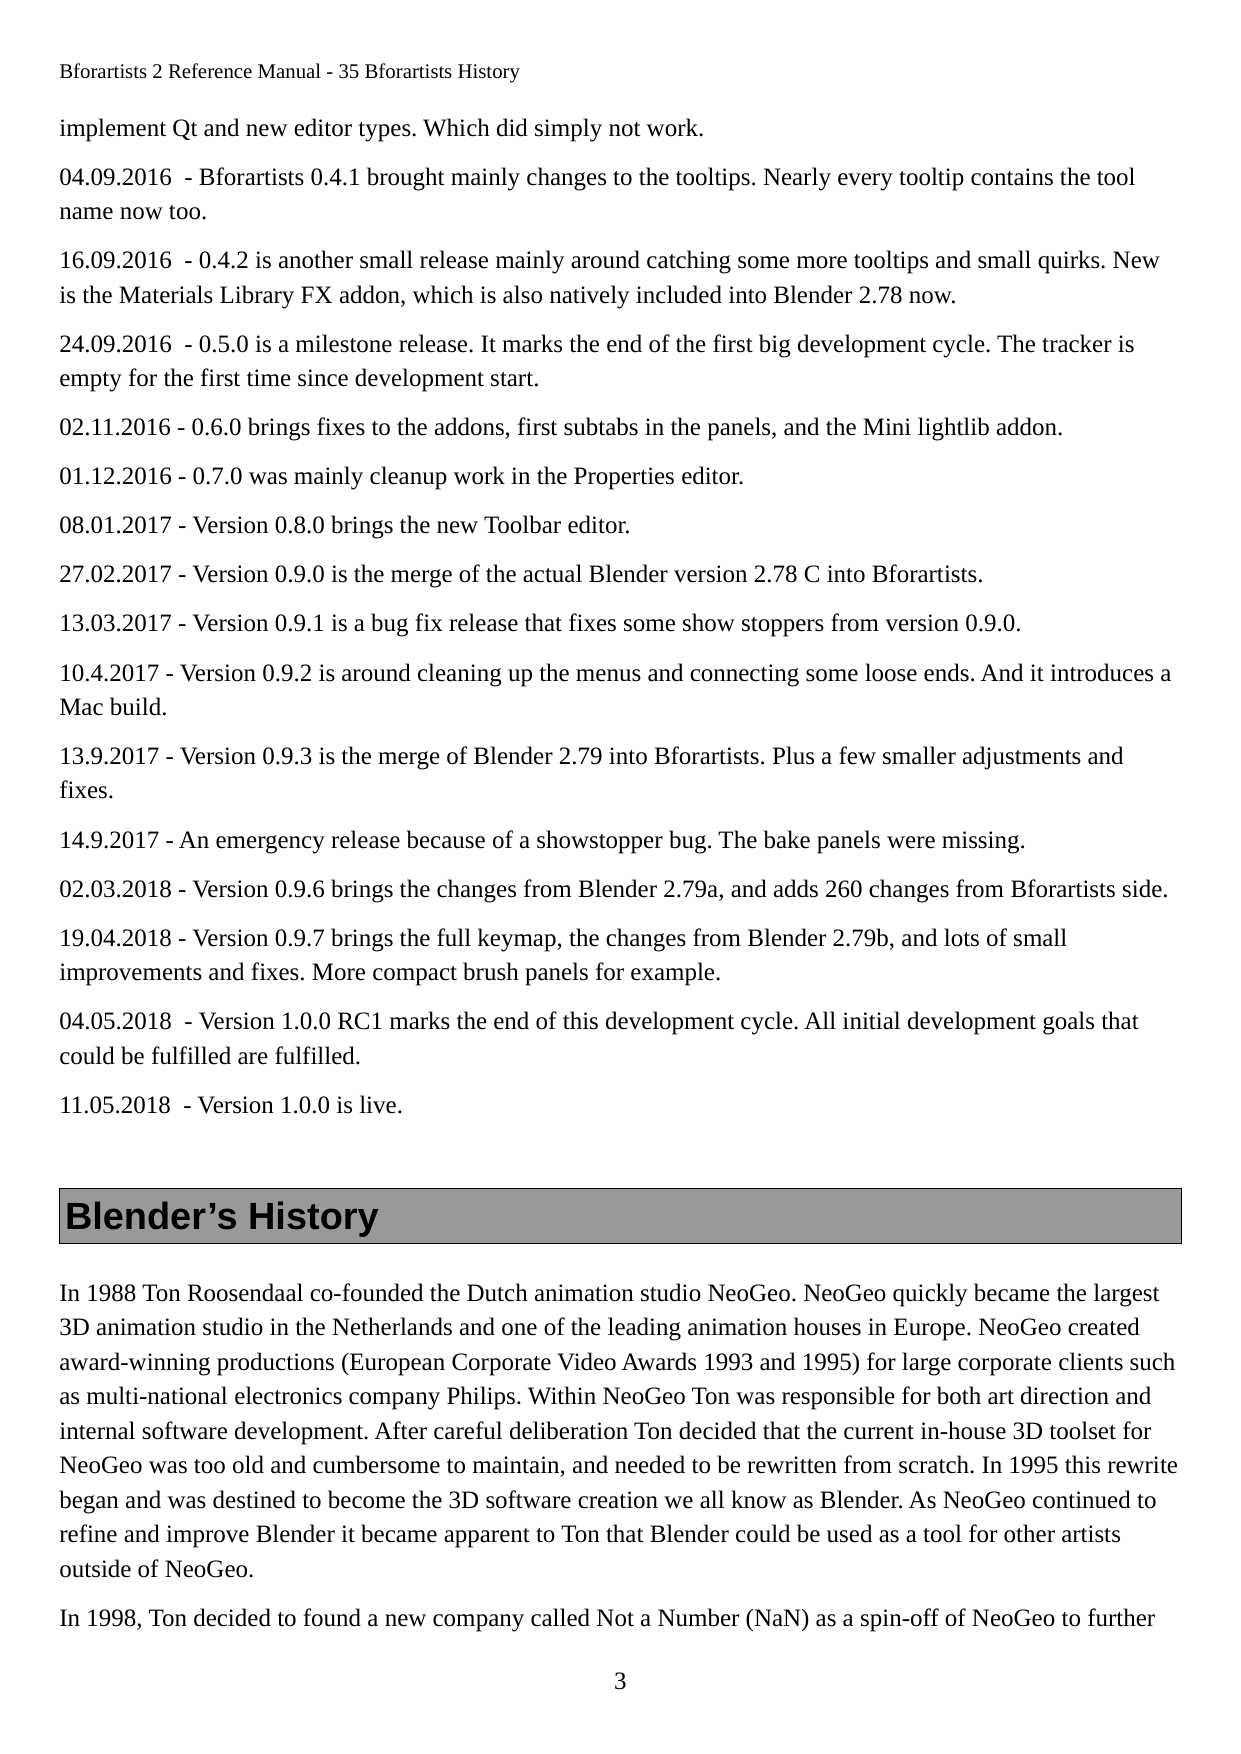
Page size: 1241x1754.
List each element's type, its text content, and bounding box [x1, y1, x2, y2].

text 10.4.2017 - Version 0.9.2 is around cleaning up the menus and connecting some loose ends. And it introduces a Mac build. [59, 658, 1181, 721]
text In 1988 Ton Roosendaal co-founded the Dutch animation studio NeoGeo. NeoGeo quickly became the largest 3D animation studio in the Netherlands and one of the leading animation houses in Europe. NeoGeo created award-winning productions (European Corporate Video Awards 1993 and 1995) for large corporate clients such as multi-national electronics company Philips. Within NeoGeo Ton was responsible for both art direction and internal software development. After careful deliberation Ton decided that the current in-house 3D toolset for NeoGeo was too old and cumbersome to maintain, and needed to be rewritten from scratch. In 1995 this rewrite began and was destined to become the 3D software creation we all know as Blender. As NeoGeo continued to refine and improve Blender it became apparent to Ton that Blender could be used as a tool for other artists outside of NeoGeo. [59, 1244, 1181, 1582]
text 19.04.2018 - Version 0.9.7 brings the full keymap, the changes from Blender 2.79b, and lots of small improvements and fixes. More compact brush panels for example. [59, 923, 1181, 986]
text 14.9.2017 - An emergency release because of a showstopper bug. The bake panels were missing. [59, 825, 1181, 853]
table_header Blender’s History [60, 1189, 1181, 1243]
text In 1998, Ton decided to found a new company called Not a Number (NaN) as a spin-off of NeoGeo to further [59, 1603, 1181, 1631]
text 01.12.2016 - 0.7.0 was mainly cleanup work in the Properties editor. [59, 461, 1181, 490]
text 04.05.2018 - Version 1.0.0 RC1 marks the end of this development cycle. All initial development goals that could be fulfilled are fulfilled. [59, 1006, 1181, 1069]
text 02.11.2016 - 0.6.0 brings fixes to the addons, first subtabs in the panels, and the Mini lightlib addon. [59, 412, 1181, 441]
text 16.09.2016 - 0.4.2 is another small release mainly around catching some more tooltips and small quirks. New is the Materials Library FX addon, which is also natively included into Blender 2.78 now. [59, 245, 1181, 308]
text 02.03.2018 - Version 0.9.6 brings the changes from Blender 2.79a, and adds 260 changes from Bforartists side. [59, 874, 1181, 902]
text 13.9.2017 - Version 0.9.3 is the merge of Blender 2.79 into Bforartists. Plus a few smaller adjustments and fixes. [59, 741, 1181, 804]
text 08.01.2017 - Version 0.8.0 brings the new Toolbar editor. [59, 510, 1181, 539]
text implement Qt and new editor types. Which did simply not work. [59, 113, 1181, 141]
text 13.03.2017 - Version 0.9.1 is a bug fix release that fixes some show stoppers from version 0.9.0. [59, 608, 1181, 637]
text 11.05.2018 - Version 1.0.0 is live. [59, 1090, 1181, 1119]
text 27.02.2017 - Version 0.9.0 is the merge of the actual Blender version 2.78 C into Bforartists. [59, 559, 1181, 588]
text 04.09.2016 - Bforartists 0.4.1 brought mainly changes to the tooltips. Nearly every tooltip contains the tool name now too. [59, 162, 1181, 225]
text 24.09.2016 - 0.5.0 is a milestone release. It marks the end of the first big development cycle. The tracker is empty for the first time since development start. [59, 329, 1181, 392]
